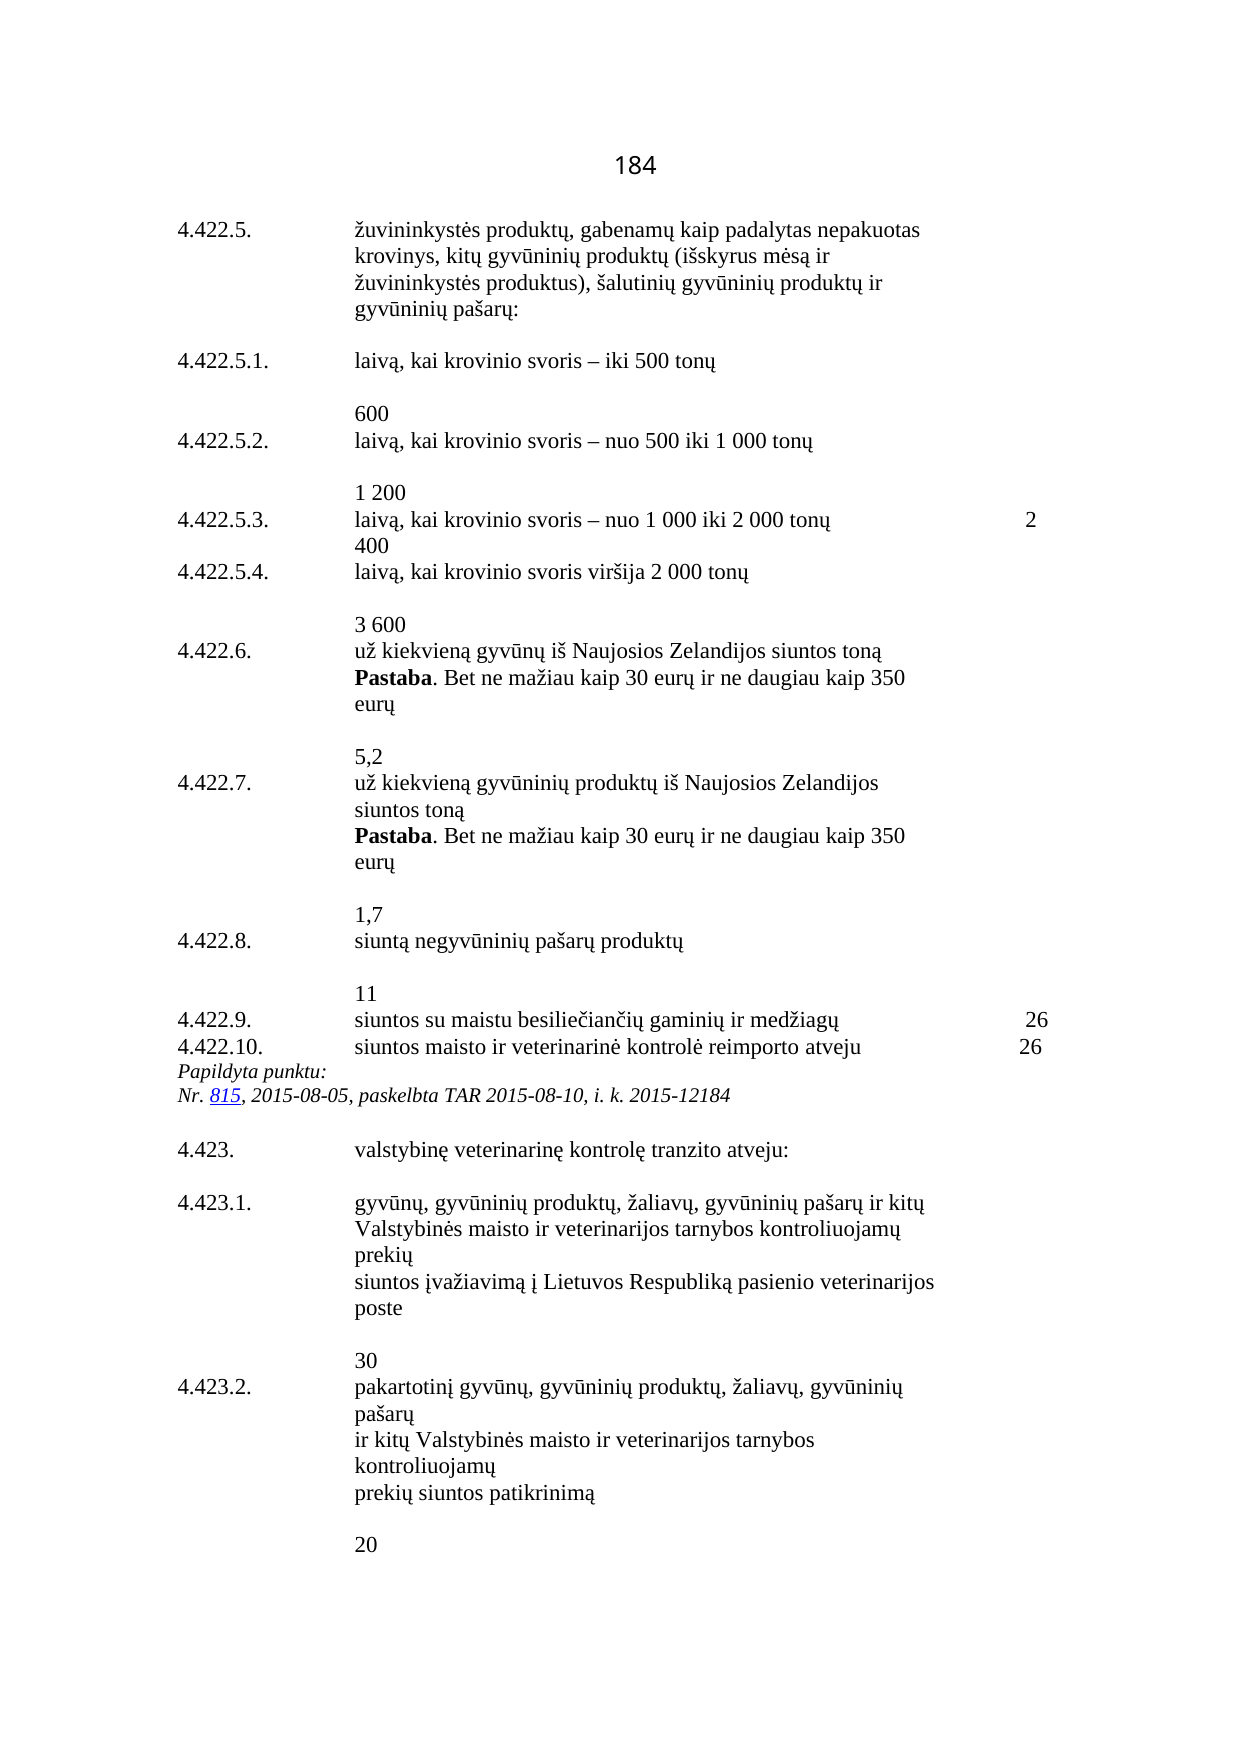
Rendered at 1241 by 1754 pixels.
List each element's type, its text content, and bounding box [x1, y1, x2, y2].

text 4.423. valstybinę veterinarinę kontrolę tranzito atveju: [177, 1136, 945, 1189]
text 4.422.7. už kiekvieną gyvūninių produktų iš Naujosios Zelandijos siuntos toną [177, 769, 945, 822]
text 4.422.6. už kiekvieną gyvūnų iš Naujosios Zelandijos siuntos toną [177, 637, 945, 664]
text 4.422.8. siuntą negyvūninių pašarų produktų 11 [177, 927, 945, 1006]
text Pastaba. Bet ne mažiau kaip 30 eurų ir ne daugiau kaip 350 eurų 5,2 [354, 664, 945, 769]
text poste 30 [354, 1294, 945, 1373]
text prekių siuntos patikrinimą 20 [354, 1479, 945, 1558]
text Valstybinės maisto ir veterinarijos tarnybos kontroliuojamų prekių [354, 1215, 945, 1268]
text 4.423.2. pakartotinį gyvūnų, gyvūninių produktų, žaliavų, gyvūninių pašarų [177, 1373, 945, 1426]
text siuntos įvažiavimą į Lietuvos Respubliką pasienio veterinarijos [354, 1268, 945, 1294]
text Nr. 815, 2015-08-05, paskelbta TAR 2015-08-10, i. k. 2015-12184 [177, 1083, 1093, 1107]
text 4.422.10. siuntos maisto ir veterinarinė kontrolė reimporto atveju 26 [177, 1033, 1063, 1059]
text 4.422.5.3. laivą, kai krovinio svoris – nuo 1 000 iki 2 000 tonų 2 400 [177, 506, 1063, 558]
text Papildyta punktu: [177, 1059, 1093, 1083]
text 4.422.5. žuvininkystės produktų, gabenamų kaip padalytas nepakuotas krovinys, kitų gyvūninių produktų (išskyrus mėsą ir žuvininkystės produktus), šalutinių gyvūninių produktų ir gyvūninių pašarų: [177, 216, 945, 348]
text 4.422.5.2. laivą, kai krovinio svoris – nuo 500 iki 1 000 tonų 1 200 [177, 427, 945, 506]
text Pastaba. Bet ne mažiau kaip 30 eurų ir ne daugiau kaip 350 eurų 1,7 [354, 822, 945, 927]
text 4.423.1. gyvūnų, gyvūninių produktų, žaliavų, gyvūninių pašarų ir kitų [177, 1189, 945, 1215]
text 4.422.5.1. laivą, kai krovinio svoris – iki 500 tonų 600 [177, 348, 945, 427]
text 4.422.5.4. laivą, kai krovinio svoris viršija 2 000 tonų 3 600 [177, 558, 945, 637]
text 4.422.9. siuntos su maistu besiliečiančių gaminių ir medžiagų 26 [177, 1006, 1063, 1033]
text ir kitų Valstybinės maisto ir veterinarijos tarnybos kontroliuojamų [354, 1426, 945, 1479]
